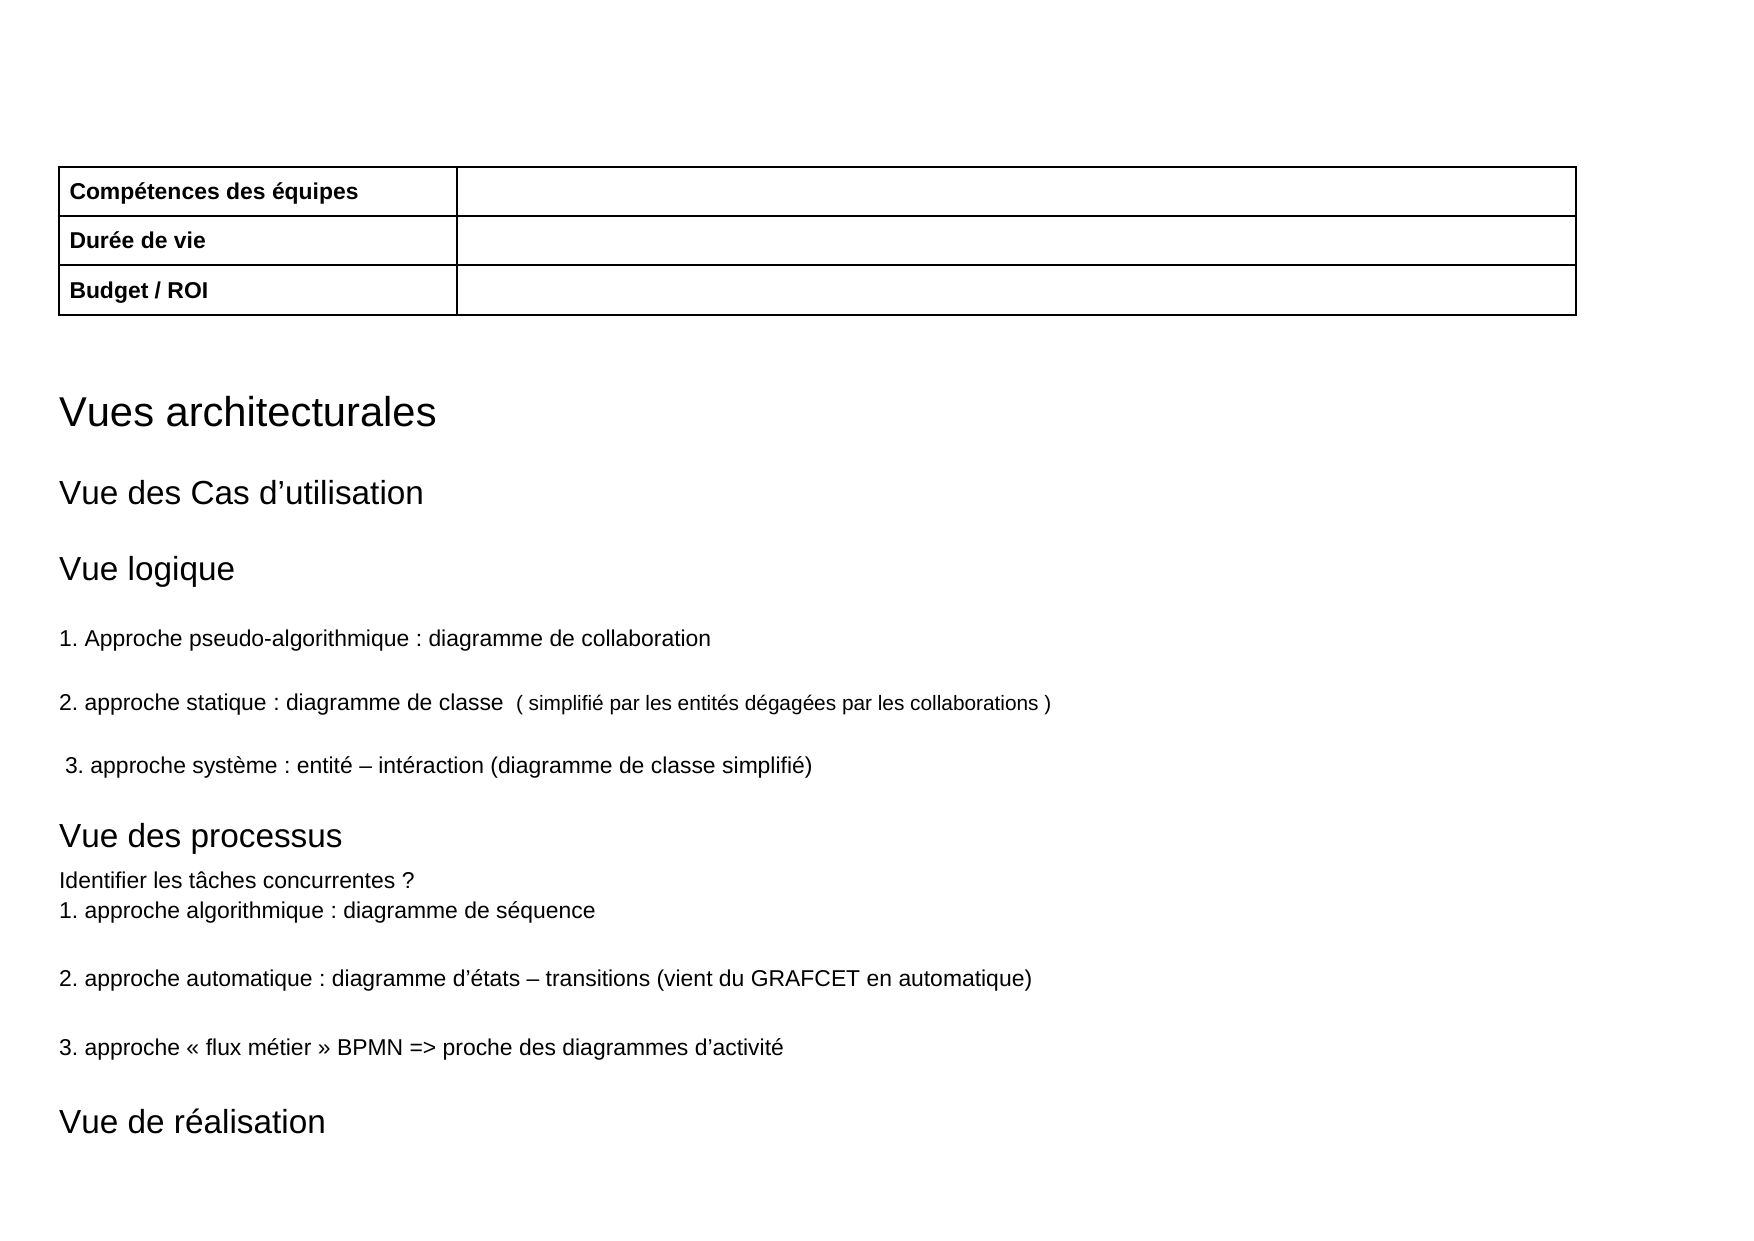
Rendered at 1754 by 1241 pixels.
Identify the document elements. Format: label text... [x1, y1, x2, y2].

table_cell Durée de vie [60, 217, 456, 264]
table_cell [458, 217, 1575, 264]
subtitle 2. approche statique : diagramme de classe ( simplifié par les entités dégagées par les collaborations ) [59, 688, 1695, 715]
table_cell Compétences des équipes [60, 168, 456, 215]
table_cell [458, 266, 1575, 313]
subtitle Vue logique [59, 549, 1695, 587]
subtitle Vue des processus [59, 816, 1695, 855]
subtitle 2. approche automatique : diagramme d’états – transitions (vient du GRAFCET en automatique) [59, 965, 1695, 991]
text Identifier les tâches concurrentes ? [59, 867, 1695, 893]
subtitle 3. approche système : entité – intéraction (diagramme de classe simplifié) [59, 752, 1695, 779]
subtitle 1. Approche pseudo-algorithmique : diagramme de collaboration [59, 625, 1695, 651]
subtitle Vue des Cas d’utilisation [59, 473, 1695, 511]
subtitle Vue de réalisation [59, 1102, 1695, 1140]
subtitle Vues architecturales [59, 387, 1695, 435]
table_cell Budget / ROI [60, 266, 456, 313]
table_cell [458, 168, 1575, 215]
text 3. approche « flux métier » BPMN => proche des diagrammes d’activité [59, 1034, 1695, 1061]
text 1. approche algorithmique : diagramme de séquence [59, 897, 1695, 924]
